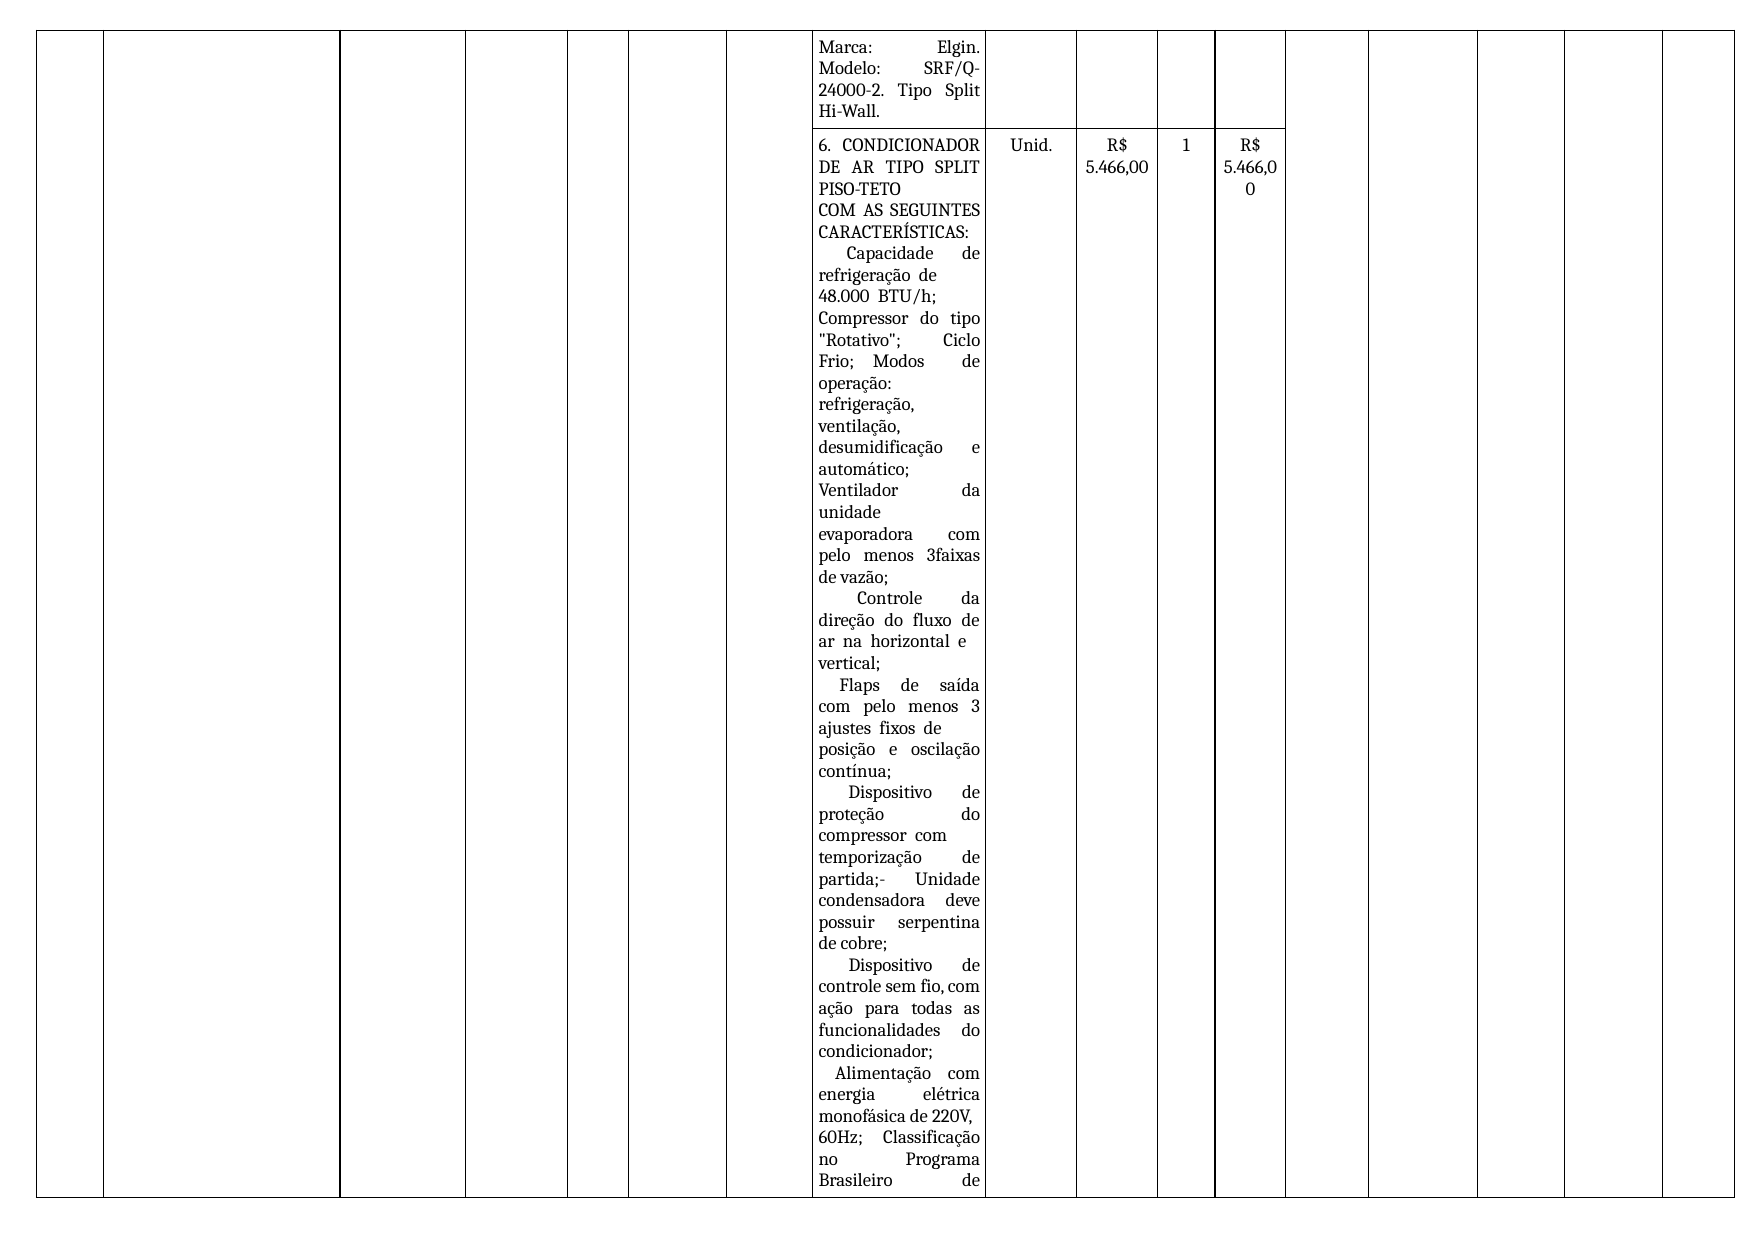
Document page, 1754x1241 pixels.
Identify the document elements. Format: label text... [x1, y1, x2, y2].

table_cell Unid. [986, 129, 1076, 1197]
table_cell [1158, 31, 1214, 128]
table_cell Marca: Elgin. Modelo: SRF/Q-24000-2. Tipo Split Hi-Wall. [813, 31, 985, 128]
table_cell [37, 31, 103, 1197]
table_cell 6. CONDICIONADOR DE AR TIPO SPLIT PISO-TETO COM AS SEGUINTES CARACTERÍSTICAS: Capacidade de refrigeração de 48.000 BTU/h; Compressor do tipo "Rotativo"; Ciclo Frio; Modos de operação: refrigeração, ventilação, desumidificação e automático; Ventilador da unidade evaporadora com pelo menos 3faixas de vazão; Controle da direção do fluxo de ar na horizontal e vertical; Flaps de saída com pelo menos 3 ajustes fixos de posição e oscilação contínua; Dispositivo de proteção do compressor com temporização de partida;- Unidade condensadora deve possuir serpentina de cobre; Dispositivo de controle sem fio, com ação para todas as funcionalidades do condicionador; Alimentação com energia elétrica monofásica de 220V, 60Hz; Classificação no Programa Brasileiro de [813, 129, 985, 1197]
table_cell [1216, 31, 1285, 128]
table_cell [1286, 31, 1368, 1197]
table_cell [1663, 31, 1734, 1197]
table_cell [341, 31, 465, 1197]
table_cell 1 [1158, 129, 1214, 1197]
table_cell R$ 5.466,00 [1077, 129, 1157, 1197]
table_cell [629, 31, 726, 1197]
table_cell [568, 31, 628, 1197]
table_cell [466, 31, 567, 1197]
table_cell [1077, 31, 1157, 128]
table_cell [1478, 31, 1564, 1197]
table_cell [1369, 31, 1477, 1197]
table_cell [104, 31, 339, 1197]
table_cell [727, 31, 812, 1197]
table_cell R$ 5.466,00 [1216, 129, 1285, 1197]
table_cell [1565, 31, 1662, 1197]
table_cell [986, 31, 1076, 128]
